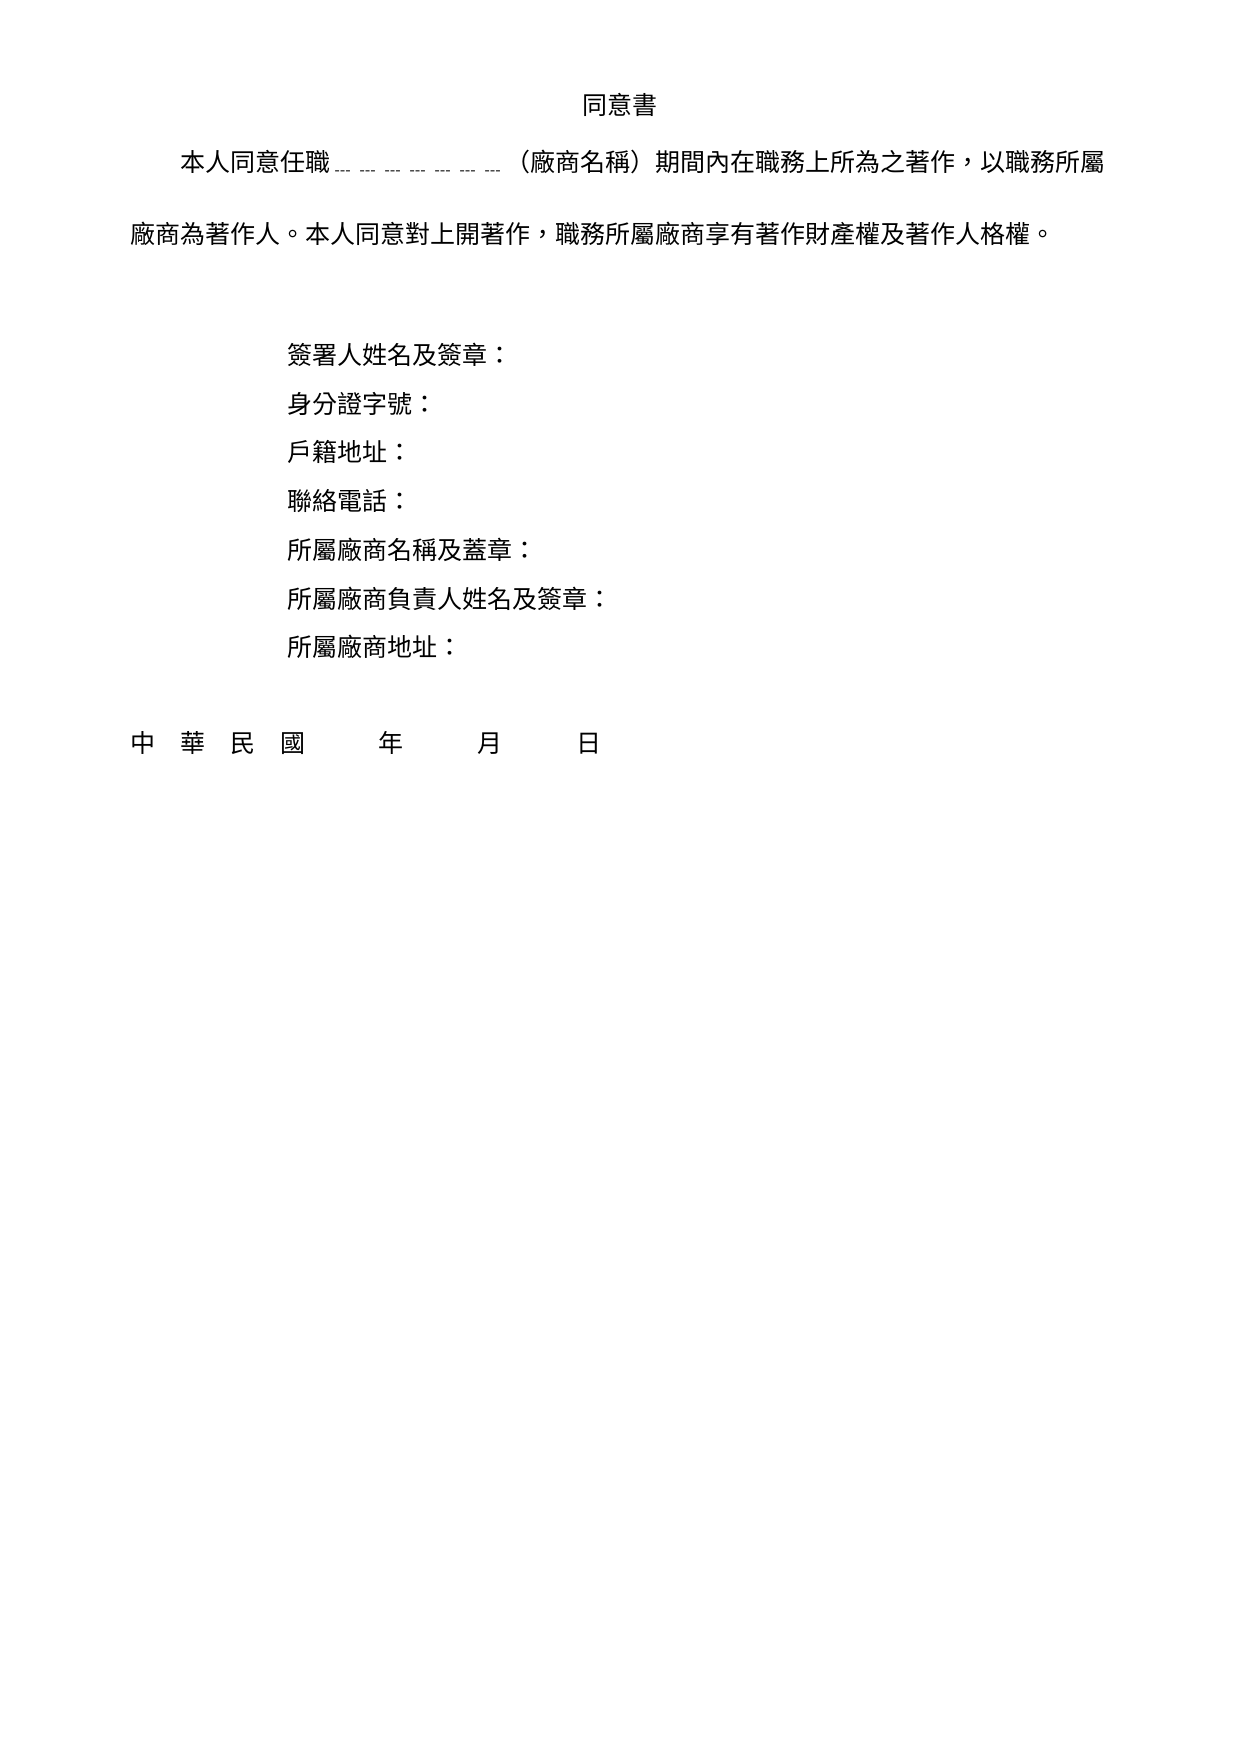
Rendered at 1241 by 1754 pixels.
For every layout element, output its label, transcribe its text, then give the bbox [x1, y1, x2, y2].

text 聯絡電話： [287, 482, 1096, 518]
text 所屬廠商名稱及蓋章： [287, 530, 1096, 567]
text 簽署人姓名及簽章： [287, 335, 1096, 372]
text 所屬廠商地址： [287, 628, 1096, 664]
text 同意書 [130, 85, 1110, 122]
text 本人同意任職﹍﹍﹍﹍﹍﹍﹍（廠商名稱）期間內在職務上所為之著作，以職務所屬廠商為著作人。本人同意對上開著作，職務所屬廠商享有著作財產權及著作人格權。 [130, 142, 1110, 251]
text 戶籍地址： [287, 433, 1096, 469]
text 所屬廠商負責人姓名及簽章： [287, 579, 1096, 615]
text 中 華 民 國 年 月 日 [130, 723, 1110, 759]
text 身分證字號： [287, 384, 1096, 420]
